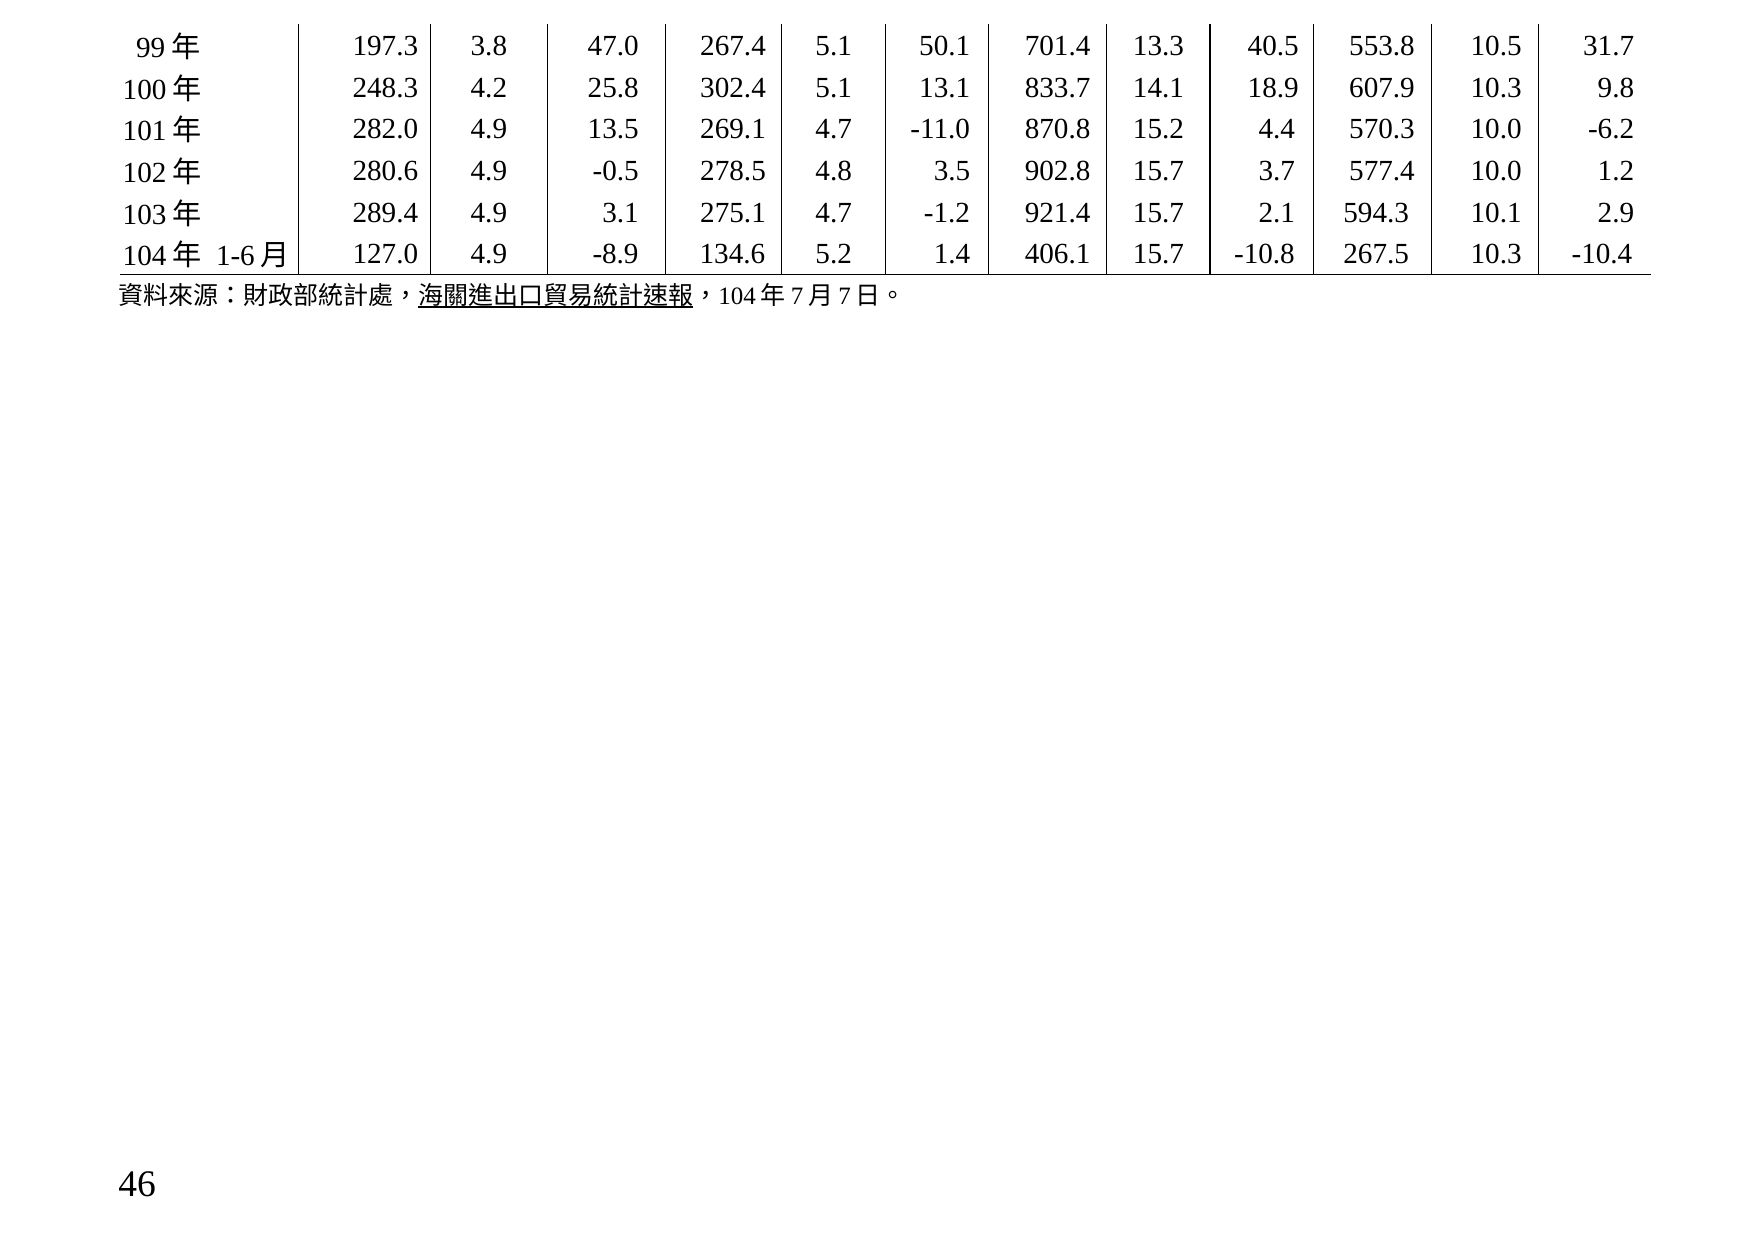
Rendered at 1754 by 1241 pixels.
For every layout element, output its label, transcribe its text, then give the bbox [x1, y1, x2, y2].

table_cell 10.3 [1432, 66, 1538, 107]
table_cell 4.2 [431, 66, 547, 107]
table_cell 13.1 [886, 66, 988, 107]
table_cell 14.1 [1107, 66, 1209, 107]
text 資料來源：財政部統計處，海關進出口貿易統計速報，104年7月7日。 [118, 275, 1636, 311]
table_cell 5.1 [782, 66, 885, 107]
table_cell 2.1 [1211, 191, 1313, 232]
table_cell 278.5 [666, 149, 781, 191]
table_cell 4.8 [782, 149, 885, 191]
table_cell 1.2 [1539, 149, 1651, 191]
table_cell 5.2 [782, 233, 885, 274]
table_cell 127.0 [299, 233, 430, 274]
table_cell 101年 [120, 108, 298, 149]
table_cell 134.6 [666, 233, 781, 274]
table_cell 4.9 [431, 108, 547, 149]
table_cell 15.2 [1107, 108, 1209, 149]
table_cell -6.2 [1539, 108, 1651, 149]
table_cell -8.9 [548, 233, 665, 274]
table_cell 13.3 [1107, 24, 1209, 66]
table_cell 570.3 [1314, 108, 1431, 149]
table_cell 870.8 [989, 108, 1106, 149]
table_cell -10.8 [1211, 233, 1313, 274]
table_cell 40.5 [1211, 24, 1313, 66]
table_cell 248.3 [299, 66, 430, 107]
table_cell 10.0 [1432, 108, 1538, 149]
table_cell 99年 [120, 24, 298, 66]
table_cell 18.9 [1211, 66, 1313, 107]
table_cell 267.4 [666, 24, 781, 66]
table_cell 406.1 [989, 233, 1106, 274]
table_cell 2.9 [1539, 191, 1651, 232]
table_cell -10.4 [1539, 233, 1651, 274]
table_cell 4.7 [782, 191, 885, 232]
table_cell 197.3 [299, 24, 430, 66]
table_cell 15.7 [1107, 191, 1209, 232]
table_cell 577.4 [1314, 149, 1431, 191]
table_cell 47.0 [548, 24, 665, 66]
table_cell 5.1 [782, 24, 885, 66]
table_cell 9.8 [1539, 66, 1651, 107]
table_cell 4.7 [782, 108, 885, 149]
table_cell 4.9 [431, 191, 547, 232]
table_cell 3.5 [886, 149, 988, 191]
table_cell 103年 [120, 191, 298, 232]
table_cell 594.3 [1314, 191, 1431, 232]
table_cell -1.2 [886, 191, 988, 232]
table_cell 50.1 [886, 24, 988, 66]
table_cell -11.0 [886, 108, 988, 149]
table_cell 15.7 [1107, 233, 1209, 274]
table_cell 3.8 [431, 24, 547, 66]
table_cell 10.1 [1432, 191, 1538, 232]
table_cell 4.9 [431, 233, 547, 274]
table_cell -0.5 [548, 149, 665, 191]
table_cell 4.9 [431, 149, 547, 191]
table_cell 607.9 [1314, 66, 1431, 107]
table_cell 3.1 [548, 191, 665, 232]
table_cell 282.0 [299, 108, 430, 149]
table_cell 902.8 [989, 149, 1106, 191]
table_cell 10.0 [1432, 149, 1538, 191]
table_cell 267.5 [1314, 233, 1431, 274]
table_cell 25.8 [548, 66, 665, 107]
table_cell 4.4 [1211, 108, 1313, 149]
table_cell 1.4 [886, 233, 988, 274]
table_cell 275.1 [666, 191, 781, 232]
table_cell 10.3 [1432, 233, 1538, 274]
table_cell 701.4 [989, 24, 1106, 66]
table_cell 3.7 [1211, 149, 1313, 191]
table_cell 31.7 [1539, 24, 1651, 66]
table_cell 833.7 [989, 66, 1106, 107]
table_cell 15.7 [1107, 149, 1209, 191]
table_cell 102年 [120, 149, 298, 191]
table_cell 269.1 [666, 108, 781, 149]
table_cell 104年 1-6月 [120, 233, 298, 274]
table_cell 553.8 [1314, 24, 1431, 66]
table_cell 280.6 [299, 149, 430, 191]
table_cell 100年 [120, 66, 298, 107]
table_cell 13.5 [548, 108, 665, 149]
table_cell 289.4 [299, 191, 430, 232]
table_cell 302.4 [666, 66, 781, 107]
table_cell 921.4 [989, 191, 1106, 232]
table_cell 10.5 [1432, 24, 1538, 66]
